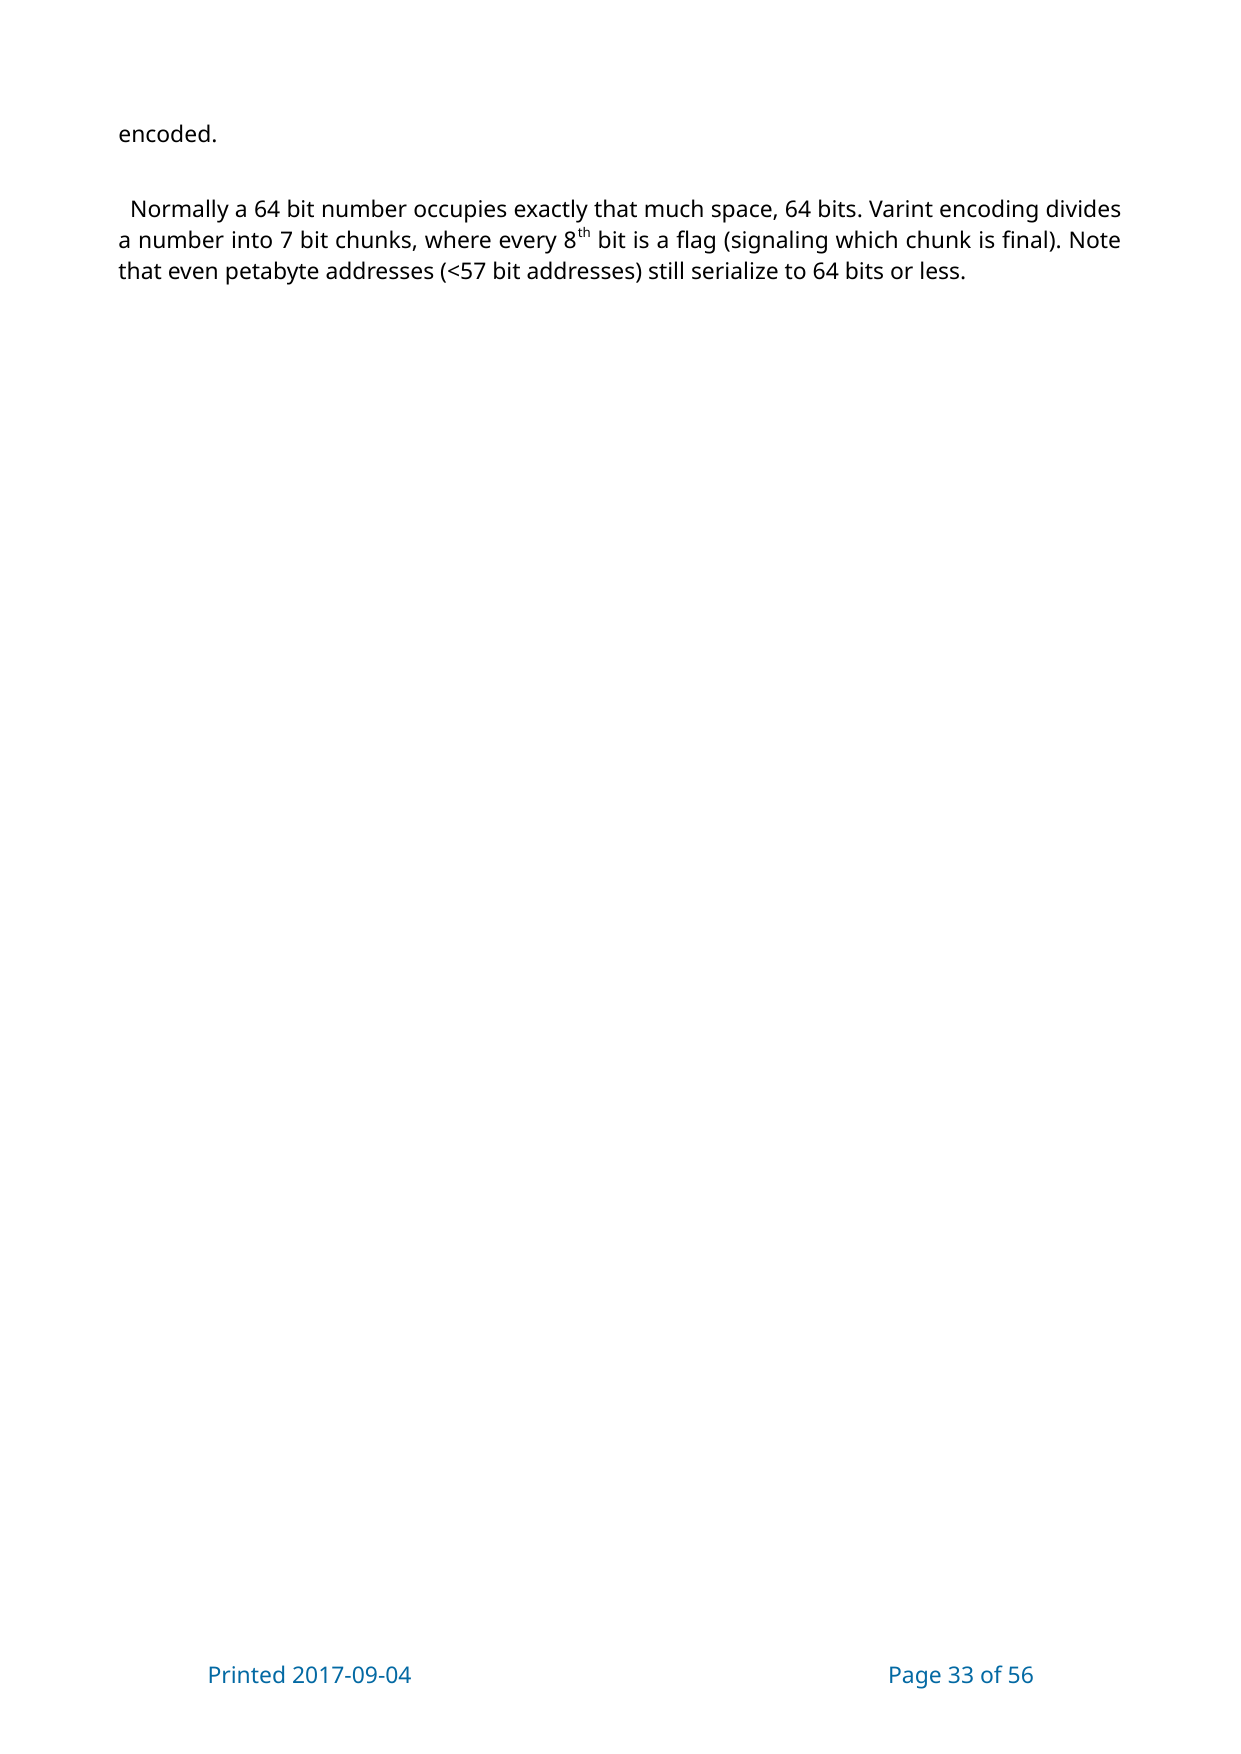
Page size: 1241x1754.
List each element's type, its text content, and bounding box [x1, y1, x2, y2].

text Normally a 64 bit number occupies exactly that much space, 64 bits. Varint encoding divides a number into 7 bit chunks, where every 8th bit is a flag (signaling which chunk is final). Note that even petabyte addresses (<57 bit addresses) still serialize to 64 bits or less. [118, 192, 1122, 286]
text encoded. [118, 118, 1122, 149]
